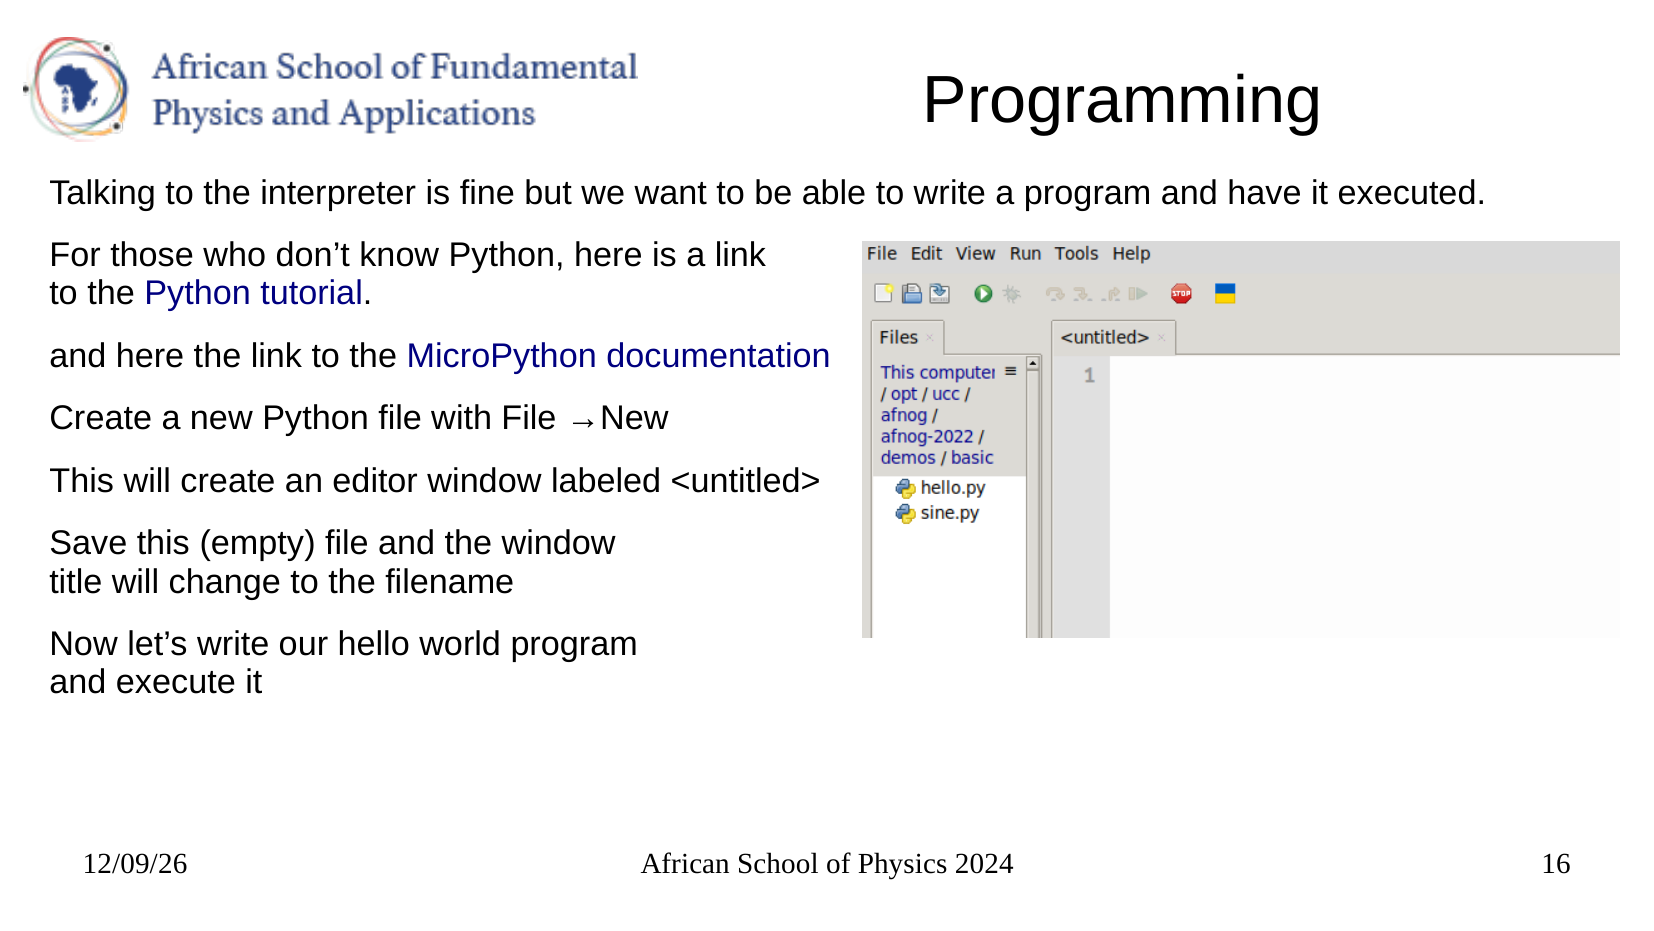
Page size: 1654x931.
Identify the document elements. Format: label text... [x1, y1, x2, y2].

picture [23, 37, 635, 142]
list Talking to the interpreter is fine but we want to be able to write a program and have it executed. For those who don’t know Python, here is a link to the Python tutorial. and here the link to the MicroPython documentation Create a new Python file with File →New This will create an editor window labeled <untitled> Save this (empty) file and the window title will change to the filename Now let’s write our hello world program and execute it [49, 173, 1538, 713]
picture [862, 241, 1620, 638]
title Programming [635, 21, 1610, 177]
